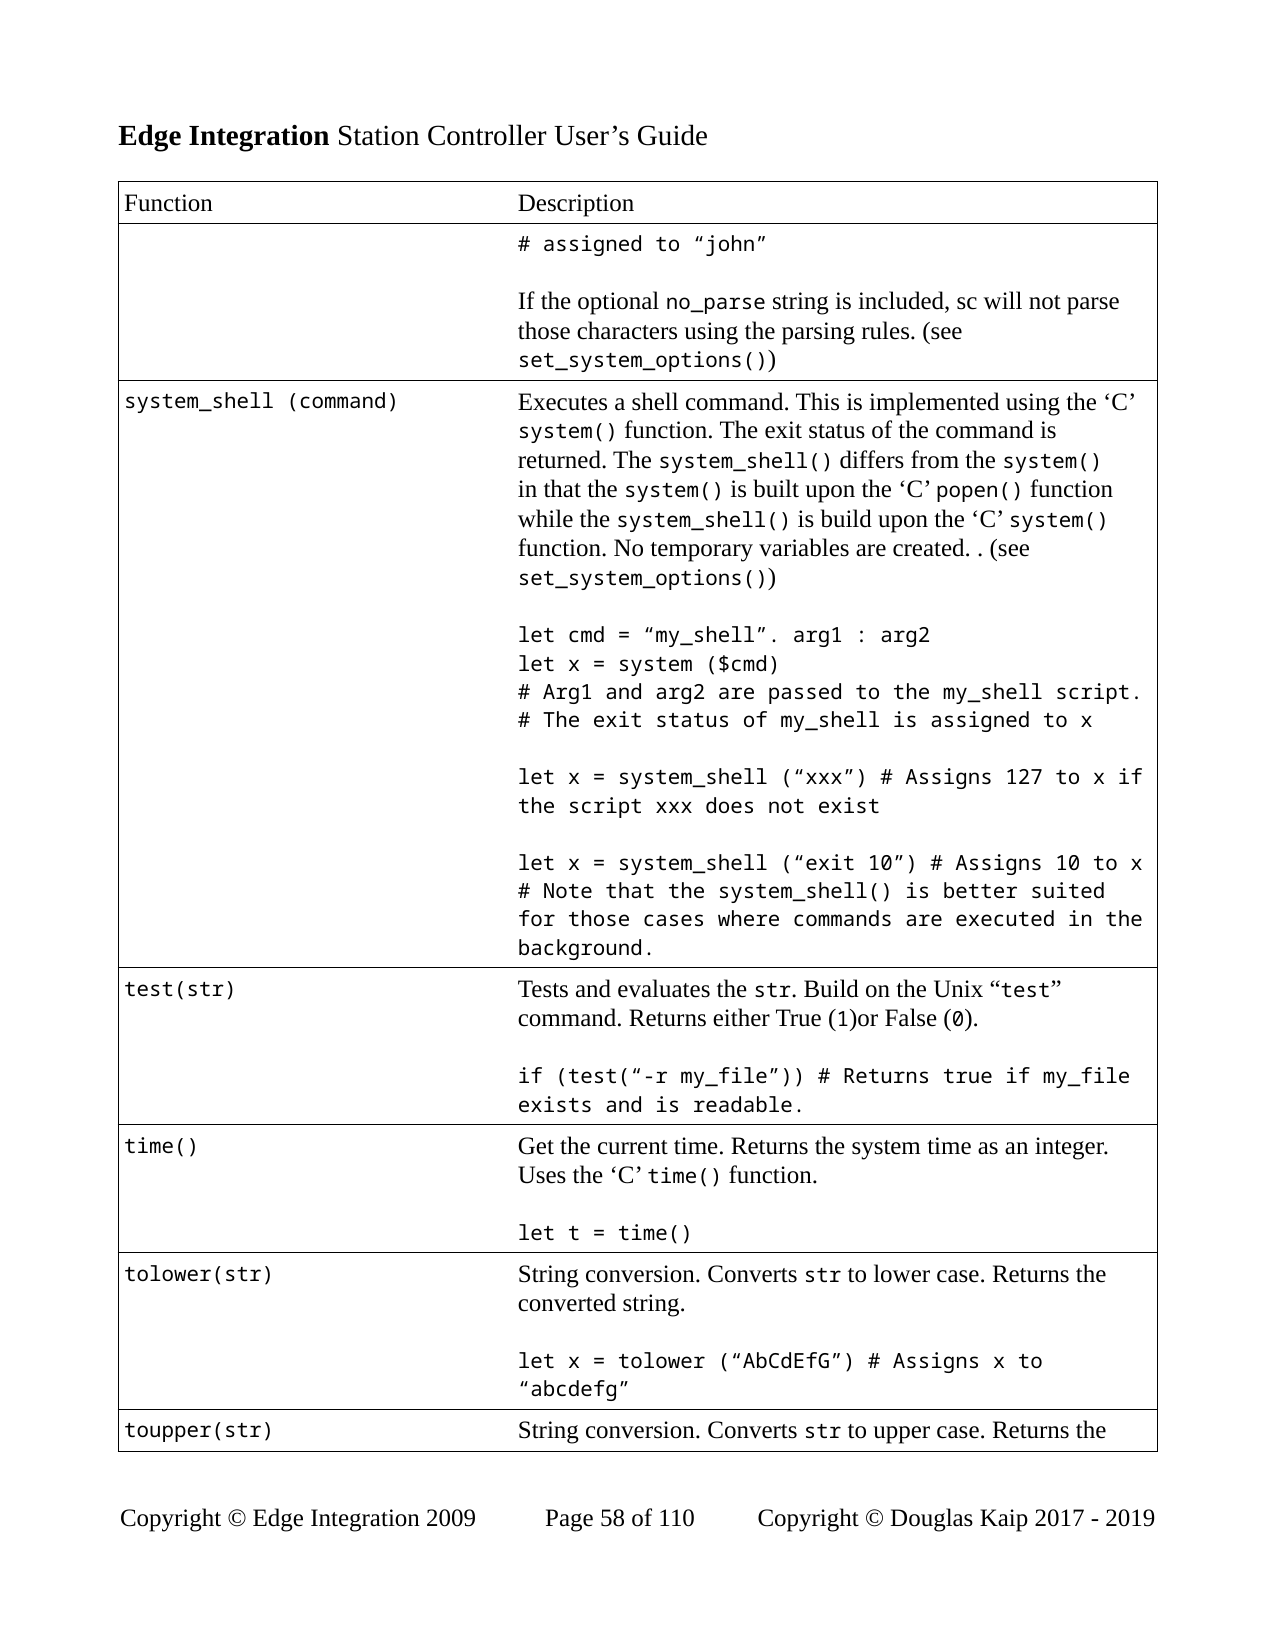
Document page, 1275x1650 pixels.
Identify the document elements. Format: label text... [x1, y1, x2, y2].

table_cell # assigned to “john” If the optional no_parse string is included, sc will not parse those characters using the parsing rules. (see set_system_options()) [512, 224, 1157, 380]
table_cell Tests and evaluates the str. Build on the Unix “test” command. Returns either True (1)or False (0). if (test(“-r my_file”)) # Returns true if my_file exists and is readable. [512, 968, 1157, 1124]
table_cell Executes a shell command. This is implemented using the ‘C’ system() function. The exit status of the command is returned. The system_shell() differs from the system() in that the system() is built upon the ‘C’ popen() function while the system_shell() is build upon the ‘C’ system() function. No temporary variables are created. . (see set_system_options()) let cmd = “my_shell”. arg1 : arg2 let x = system ($cmd) # Arg1 and arg2 are passed to the my_shell script. # The exit status of my_shell is assigned to x let x = system_shell (“xxx”) # Assigns 127 to x if the script xxx does not exist let x = system_shell (“exit 10”) # Assigns 10 to x # Note that the system_shell() is better suited for those cases where commands are executed in the background. [512, 381, 1157, 967]
table_cell Get the current time. Returns the system time as an integer. Uses the ‘C’ time() function. let t = time() [512, 1125, 1157, 1252]
table_cell [119, 224, 512, 380]
table_cell tolower(str) [119, 1253, 512, 1408]
table_cell system_shell (command) [119, 381, 512, 967]
table_cell String conversion. Converts str to lower case. Returns the converted string. let x = tolower (“AbCdEfG”) # Assigns x to “abcdefg” [512, 1253, 1157, 1408]
table_cell String conversion. Converts str to upper case. Returns the [512, 1410, 1157, 1451]
table_header Description [512, 182, 1157, 222]
table_cell test(str) [119, 968, 512, 1124]
table_cell toupper(str) [119, 1410, 512, 1451]
table_header Function [119, 182, 512, 222]
table_cell time() [119, 1125, 512, 1252]
